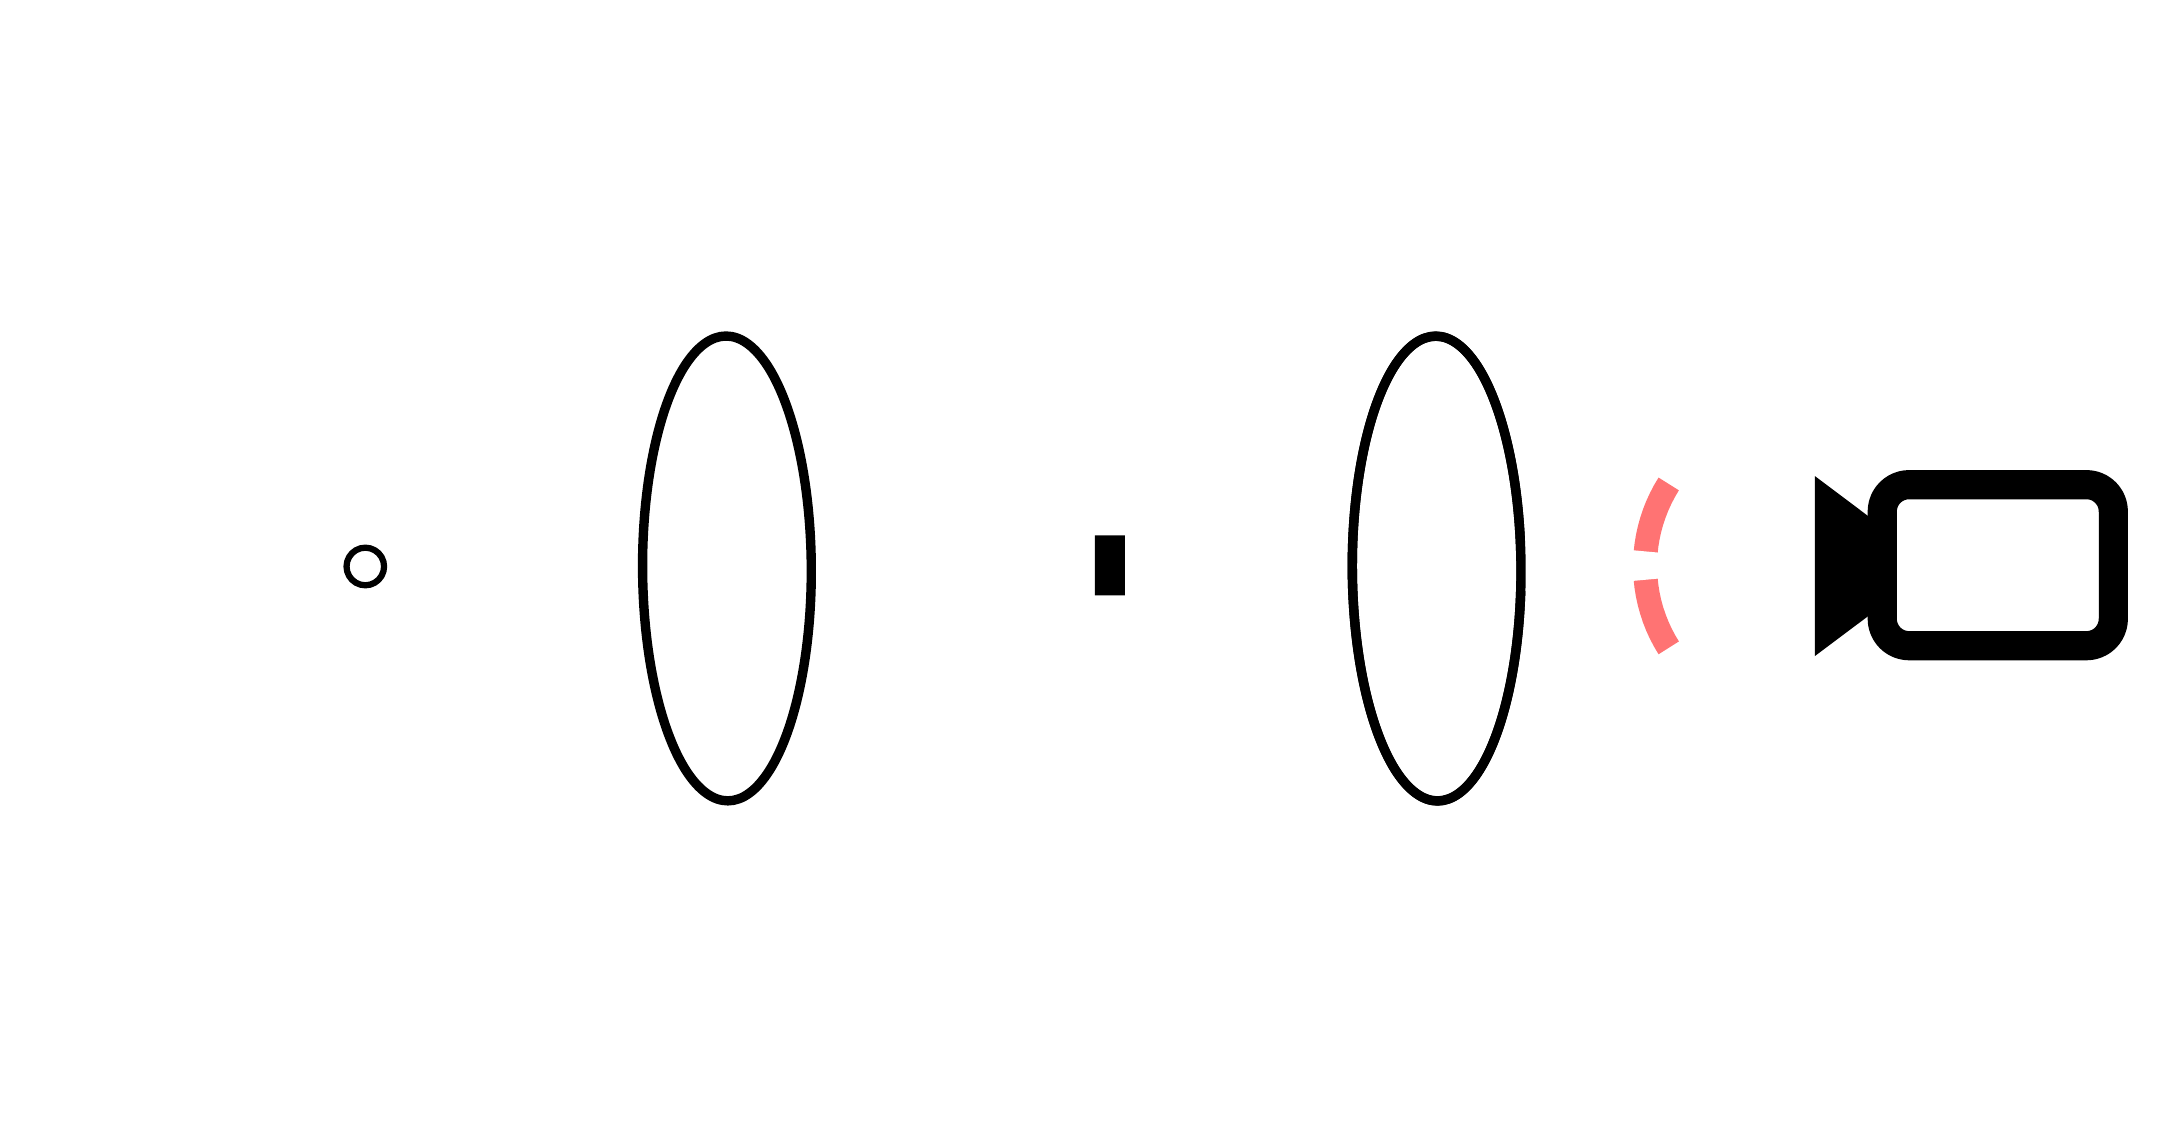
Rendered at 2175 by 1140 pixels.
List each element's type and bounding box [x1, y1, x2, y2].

text_box [642, 336, 812, 801]
text_box [1094, 535, 1125, 596]
text_box [1526, 477, 1800, 655]
text_box [1882, 484, 2114, 646]
text_box [1357, 341, 1516, 796]
text_box [1814, 476, 1875, 657]
